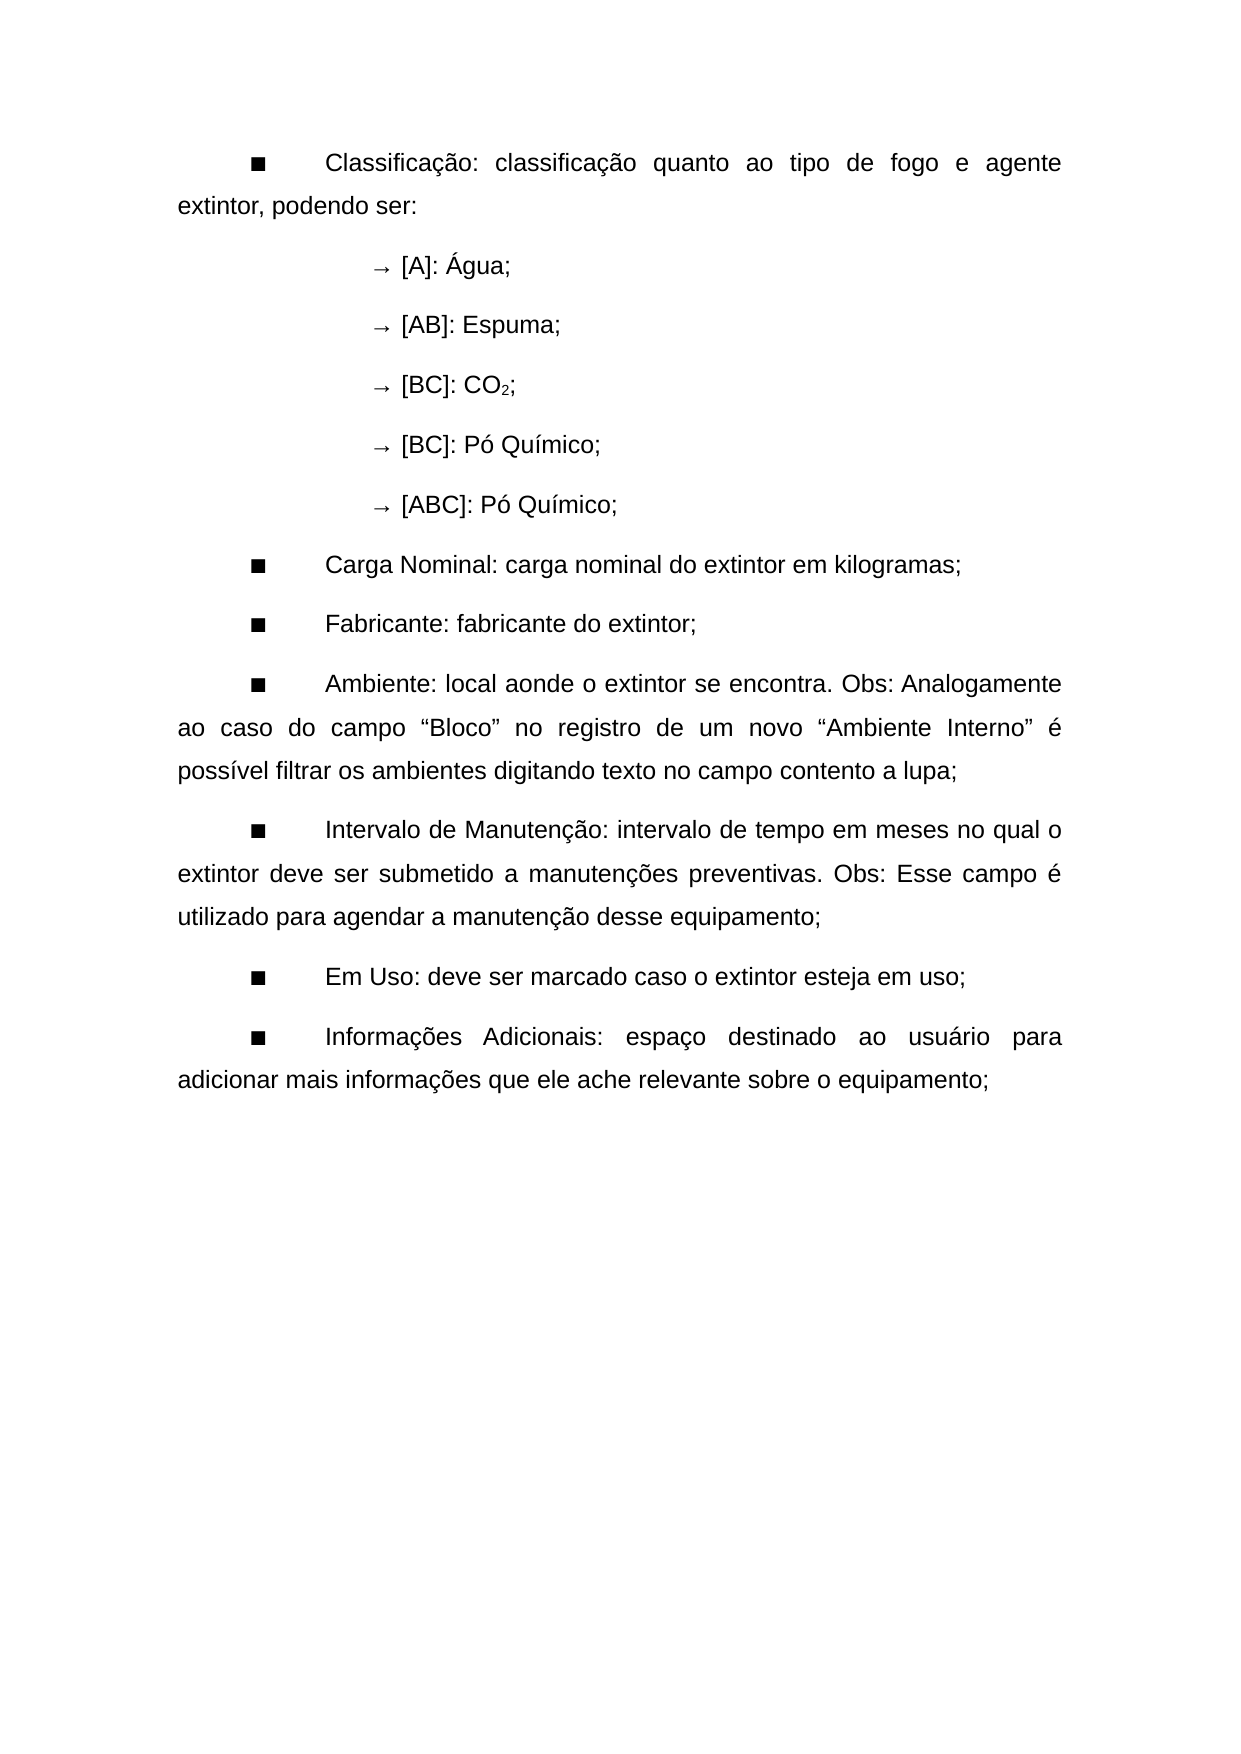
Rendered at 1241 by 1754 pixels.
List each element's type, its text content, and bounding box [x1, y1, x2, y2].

list Carga Nominal: carga nominal do extintor em kilogramas; [177, 549, 1063, 578]
list Intervalo de Manutenção: intervalo de tempo em meses no qual o extintor deve ser submetido a manutenções preventivas. Obs: Esse campo é utilizado para agendar a manutenção desse equipamento; [177, 816, 1063, 931]
list Informações Adicionais: espaço destinado ao usuário para adicionar mais informações que ele ache relevante sobre o equipamento; [177, 1022, 1063, 1093]
list Em Uso: deve ser marcado caso o extintor esteja em uso; [177, 962, 1063, 991]
list → [AB]: Espuma; [369, 310, 1063, 339]
list Fabricante: fabricante do extintor; [177, 609, 1063, 638]
list Ambiente: local aonde o extintor se encontra. Obs: Analogamente ao caso do campo “Bloco” no registro de um novo “Ambiente Interno” é possível filtrar os ambientes digitando texto no campo contento a lupa; [177, 669, 1063, 784]
list → [BC]: CO2; [369, 370, 1063, 399]
list → [ABC]: Pó Químico; [369, 490, 1063, 518]
list Classificação: classificação quanto ao tipo de fogo e agente extintor, podendo ser: [177, 148, 1063, 219]
list → [BC]: Pó Químico; [369, 430, 1063, 459]
list → [A]: Água; [369, 251, 1063, 279]
